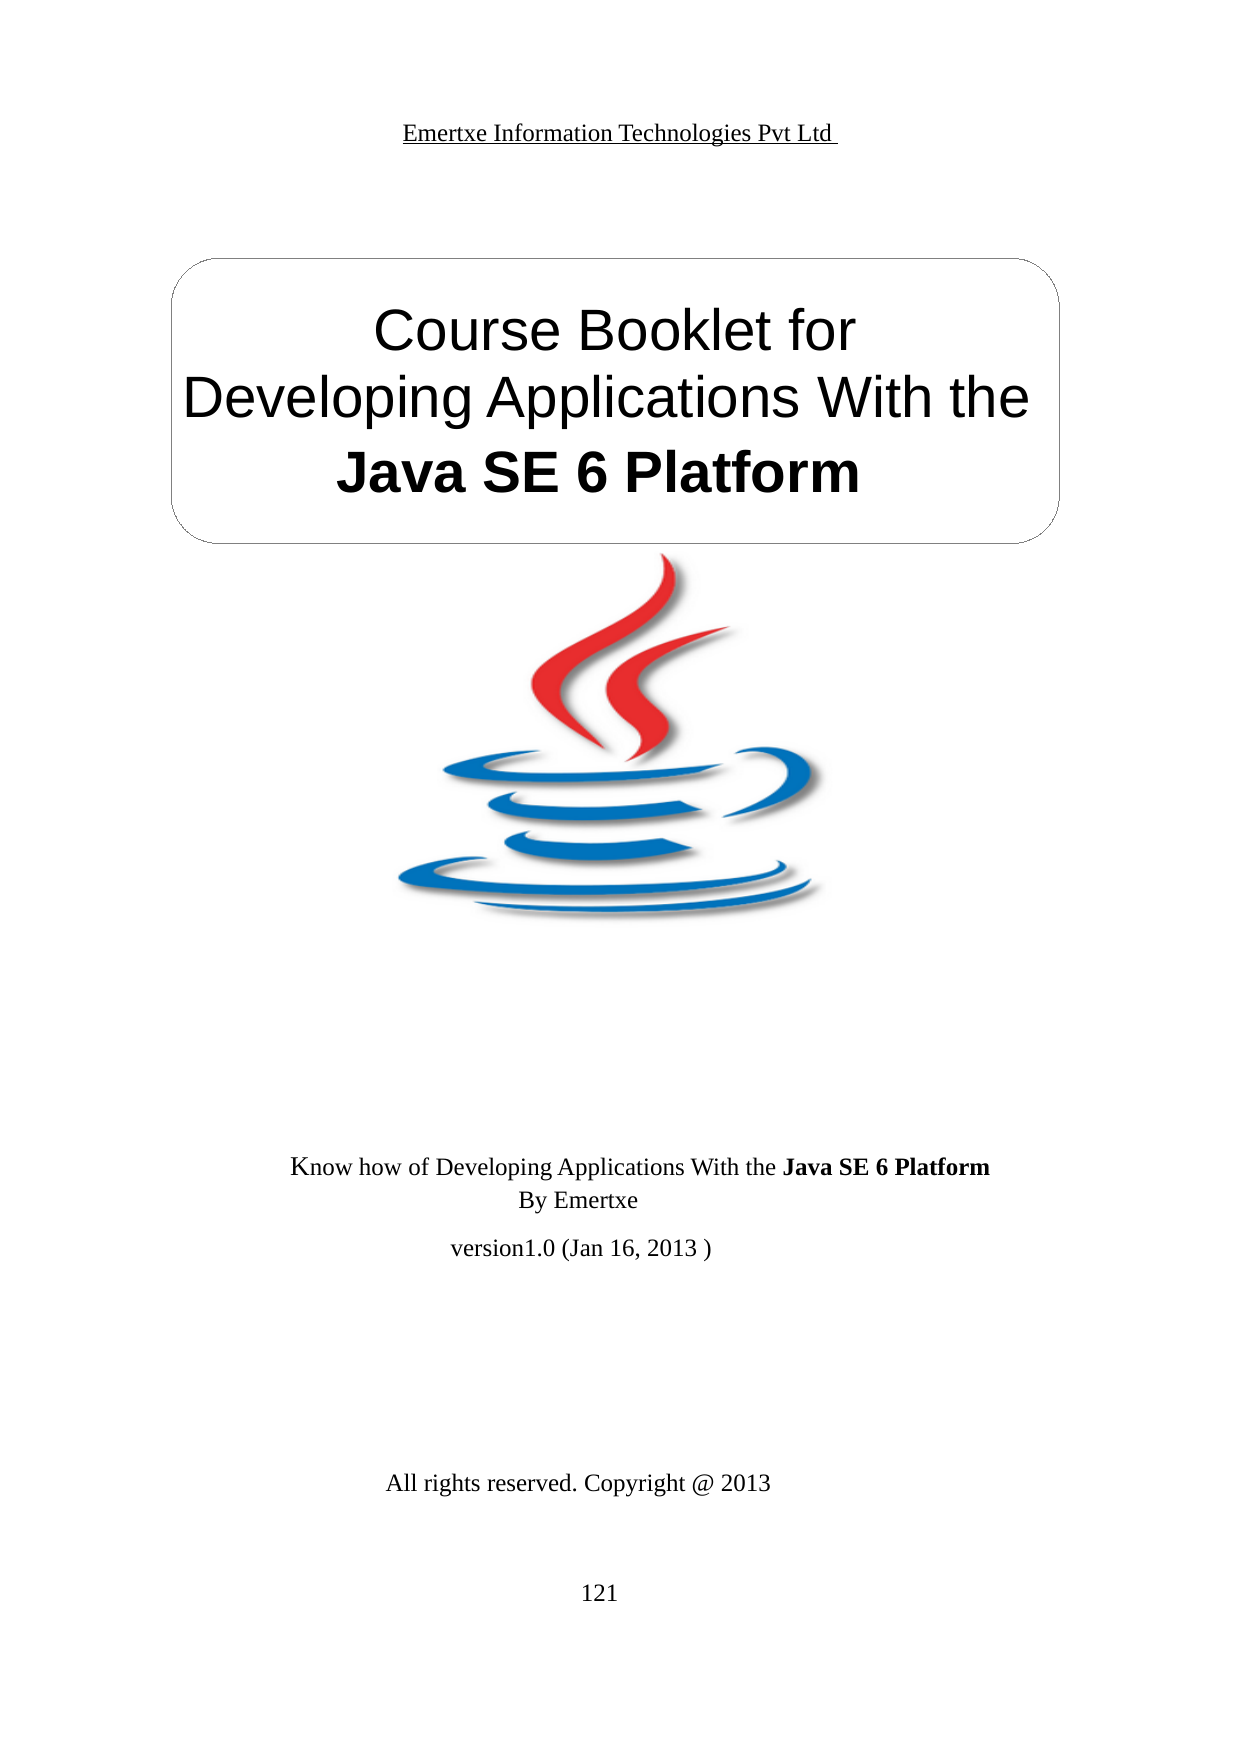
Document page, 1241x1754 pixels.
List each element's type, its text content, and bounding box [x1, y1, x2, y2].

text version1.0 (Jan 16, 2013 ) [118, 1214, 1122, 1267]
picture [392, 551, 833, 928]
text All rights reserved. Copyright @ 2013 [118, 1468, 1122, 1497]
text Know how of Developing Applications With the Java SE 6 Platform [118, 1132, 1122, 1185]
text By Emertxe [118, 1185, 1122, 1214]
